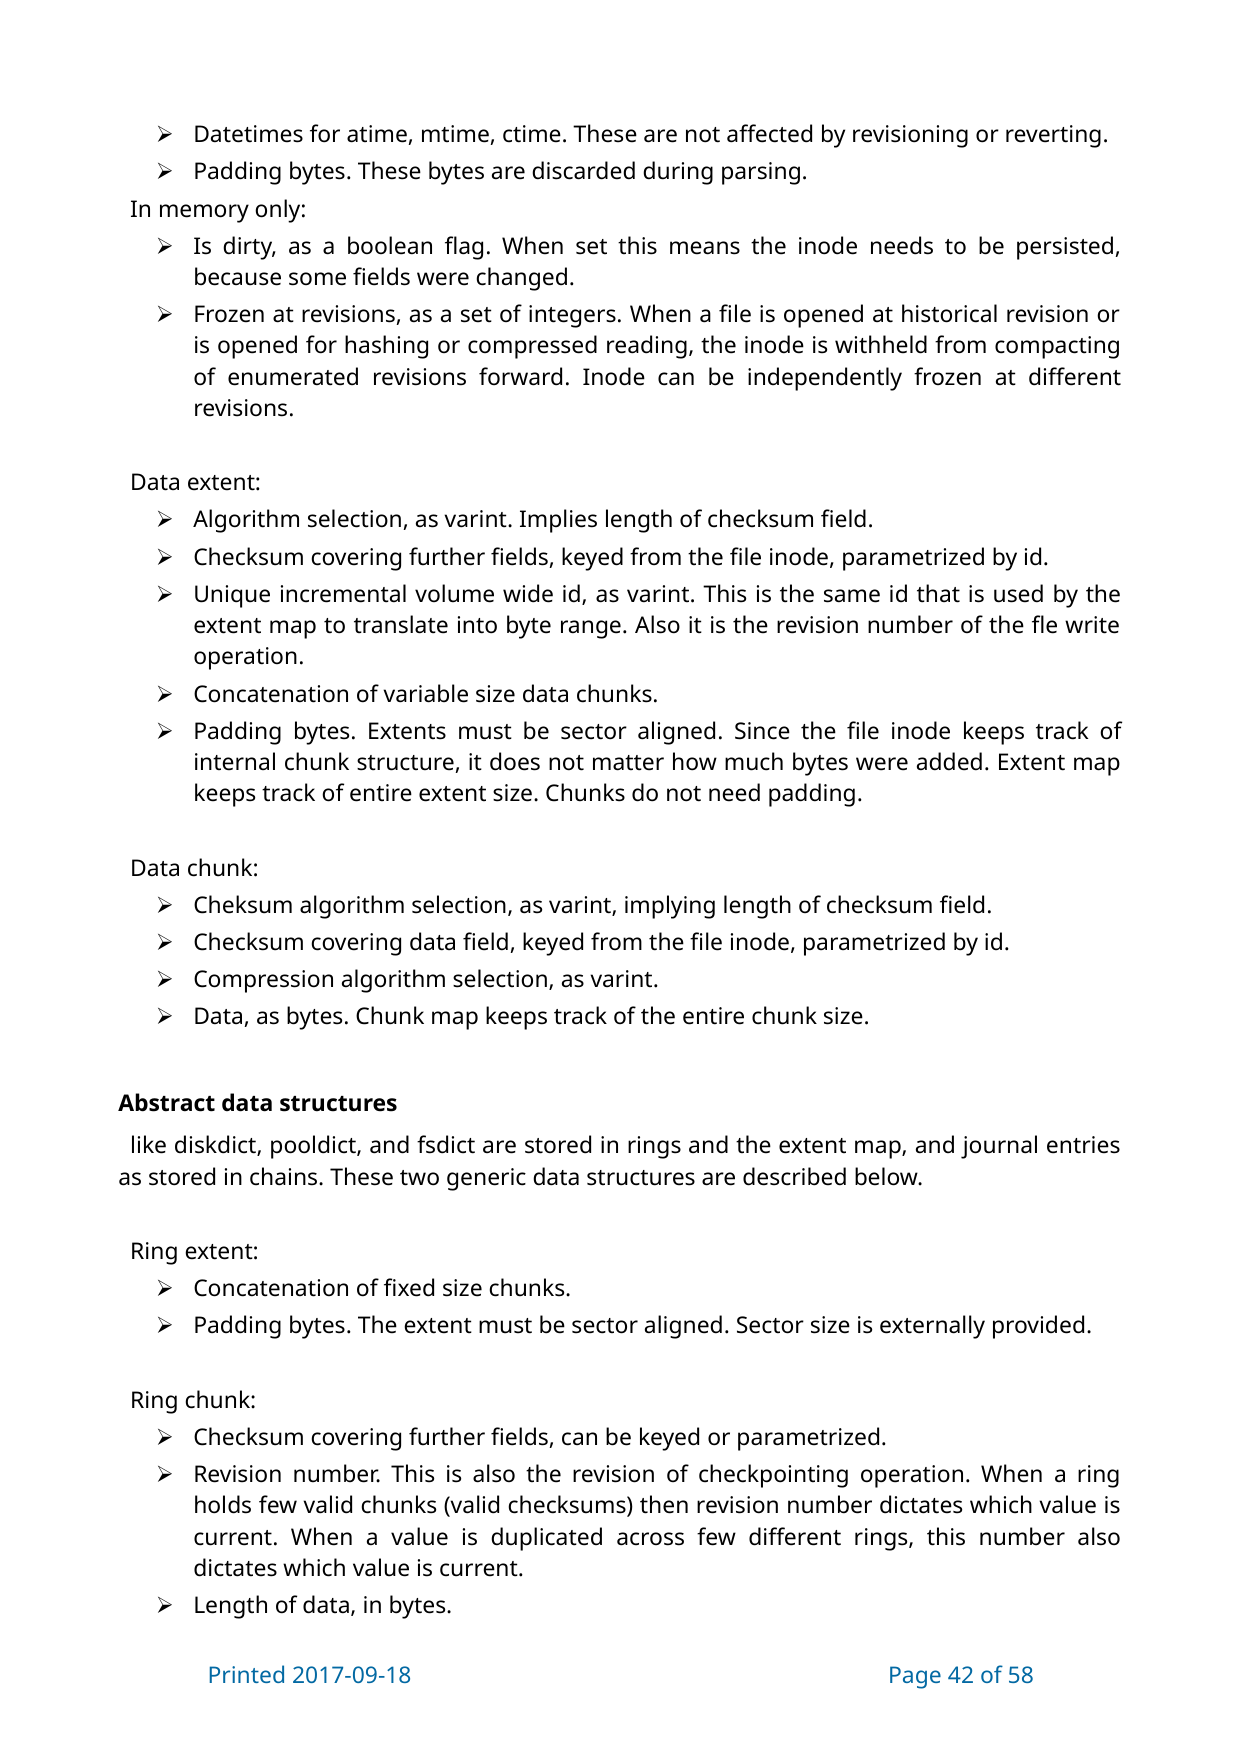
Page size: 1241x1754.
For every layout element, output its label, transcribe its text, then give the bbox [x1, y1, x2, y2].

text Ring extent: [118, 1235, 1122, 1266]
text Ring chunk: [118, 1384, 1122, 1415]
text Data chunk: [118, 852, 1122, 883]
list Padding bytes. Extents must be sector aligned. Since the file inode keeps track of internal chunk structure, it does not matter how much bytes were added. Extent map keeps track of entire extent size. Chunks do not need padding. [156, 715, 1122, 808]
list Datetimes for atime, mtime, ctime. These are not affected by revisioning or reverting. [156, 118, 1122, 149]
list Cheksum algorithm selection, as varint, implying length of checksum field. [156, 889, 1122, 920]
list Padding bytes. These bytes are discarded during parsing. [156, 155, 1122, 187]
list Checksum covering further fields, keyed from the file inode, parametrized by id. [156, 541, 1122, 572]
list Revision number. This is also the revision of checkpointing operation. When a ring holds few valid chunks (valid checksums) then revision number dictates which value is current. When a value is duplicated across few different rings, this number also dictates which value is current. [156, 1458, 1122, 1583]
list Unique incremental volume wide id, as varint. This is the same id that is used by the extent map to translate into byte range. Also it is the revision number of the fle write operation. [156, 578, 1122, 672]
list Checksum covering further fields, can be keyed or parametrized. [156, 1421, 1122, 1452]
text like diskdict, pooldict, and fsdict are stored in rings and the extent map, and journal entries as stored in chains. These two generic data structures are described below. [118, 1129, 1122, 1192]
text In memory only: [118, 192, 1122, 224]
subtitle Abstract data structures [118, 1086, 1122, 1118]
list Compression algorithm selection, as varint. [156, 963, 1122, 994]
list Concatenation of fixed size chunks. [156, 1272, 1122, 1303]
list Length of data, in bytes. [156, 1589, 1122, 1620]
list Algorithm selection, as varint. Implies length of checksum field. [156, 503, 1122, 535]
list Frozen at revisions, as a set of integers. When a file is opened at historical revision or is opened for hashing or compressed reading, the inode is withheld from compacting of enumerated revisions forward. Inode can be independently frozen at different revisions. [156, 298, 1122, 423]
list Concatenation of variable size data chunks. [156, 677, 1122, 709]
list Checksum covering data field, keyed from the file inode, parametrized by id. [156, 926, 1122, 957]
text Data extent: [118, 466, 1122, 497]
list Data, as bytes. Chunk map keeps track of the entire chunk size. [156, 1000, 1122, 1032]
list Padding bytes. The extent must be sector aligned. Sector size is externally provided. [156, 1309, 1122, 1341]
list Is dirty, as a boolean flag. When set this means the inode needs to be persisted, because some fields were changed. [156, 230, 1122, 292]
